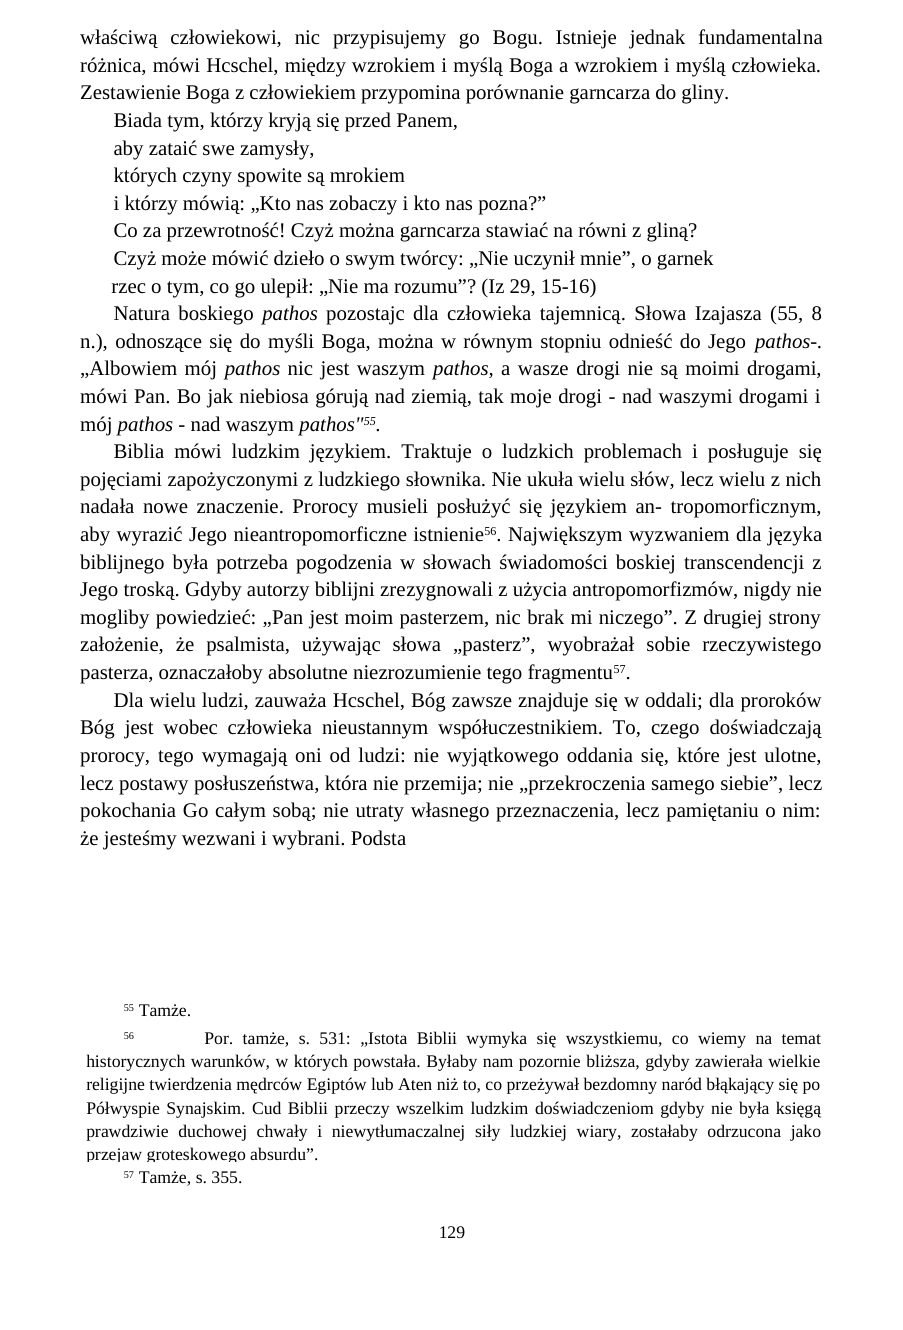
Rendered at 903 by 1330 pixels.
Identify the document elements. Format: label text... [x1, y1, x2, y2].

text Dla wielu ludzi, zauważa Hcschel, Bóg zawsze znajduje się w oddali; dla proroków Bóg jest wobec człowieka nieustannym współuczestnikiem. To, czego doświadczają prorocy, tego wymagają oni od ludzi: nie wyjątkowego oddania się, które jest ulotne, lecz postawy posłuszeństwa, która nie przemija; nie „prze­kroczenia samego siebie”, lecz pokochania Go całym sobą; nie utraty własnego przeznaczenia, lecz pamiętaniu o nim: że jesteśmy wezwani i wybrani. Podsta­ [80, 688, 822, 850]
text 55 Tamże. [123, 999, 822, 1018]
text 129 [438, 1222, 469, 1242]
text właściwą człowiekowi, nic przypisujemy go Bogu. Istnieje jednak fundamental­na różnica, mówi Hcschel, między wzrokiem i myślą Boga a wzrokiem i myślą człowieka. Zestawienie Boga z człowiekiem przypomina porównanie garncarza do gliny. [80, 25, 822, 104]
text Natura boskiego pathos pozostajc dla człowieka tajemnicą. Słowa Izajasza (55, 8 n.), odnoszące się do myśli Boga, można w równym stopniu odnieść do Jego pathos-. „Albowiem mój pathos nic jest waszym pathos, a wasze drogi nie są moimi drogami, mówi Pan. Bo jak niebiosa górują nad ziemią, tak moje drogi - nad waszymi drogami i mój pathos - nad waszym pathos"55. [80, 301, 822, 436]
text Biada tym, którzy kryją się przed Panem, [80, 108, 822, 132]
text i którzy mówią: „Kto nas zobaczy i kto nas pozna?” [80, 191, 822, 215]
text aby zataić swe zamysły, [80, 136, 822, 159]
text 57 Tamże, s. 355. [123, 1167, 822, 1187]
text Czyż może mówić dzieło o swym twórcy: „Nie uczynił mnie”, o garnek rzec o tym, co go ulepił: „Nie ma rozumu”? (Iz 29, 15-16) [111, 246, 737, 298]
text Co za przewrotność! Czyż można garncarza stawiać na równi z gliną? [80, 218, 822, 242]
text których czyny spowite są mrokiem [80, 163, 822, 187]
text Biblia mówi ludzkim językiem. Traktuje o ludzkich problemach i posługuje się pojęciami zapożyczonymi z ludzkiego słownika. Nie ukuła wielu słów, lecz wielu z nich nadała nowe znaczenie. Prorocy musieli posłużyć się językiem an- tropomorficznym, aby wyrazić Jego nieantropomorficzne istnienie56. Najwięk­szym wyzwaniem dla języka biblijnego była potrzeba pogodzenia w słowach świadomości boskiej transcendencji z Jego troską. Gdyby autorzy biblijni zre­zygnowali z użycia antropomorfizmów, nigdy nie mogliby powiedzieć: „Pan jest moim pasterzem, nic brak mi niczego”. Z drugiej strony założenie, że psalmista, używając słowa „pasterz”, wyobrażał sobie rzeczywistego pasterza, oznaczałoby absolutne niezrozumienie tego fragmentu57. [80, 439, 822, 684]
text 56 Por. tamże, s. 531: „Istota Biblii wymyka się wszystkiemu, co wiemy na temat historycznych warunków, w których powstała. Byłaby nam pozornie bliższa, gdyby zawierała wielkie religijne twierdzenia mędrców Egiptów lub Aten niż to, co przeżywał bezdomny naród błąkający się po Półwyspie Synajskim. Cud Biblii przeczy wszelkim ludzkim doświadczeniom gdyby nie była księgą prawdziwie duchowej chwały i niewytłumaczalnej siły ludzkiej wiary, zostałaby odrzucona jako przejaw groteskowego absurdu”. [86, 1028, 822, 1162]
